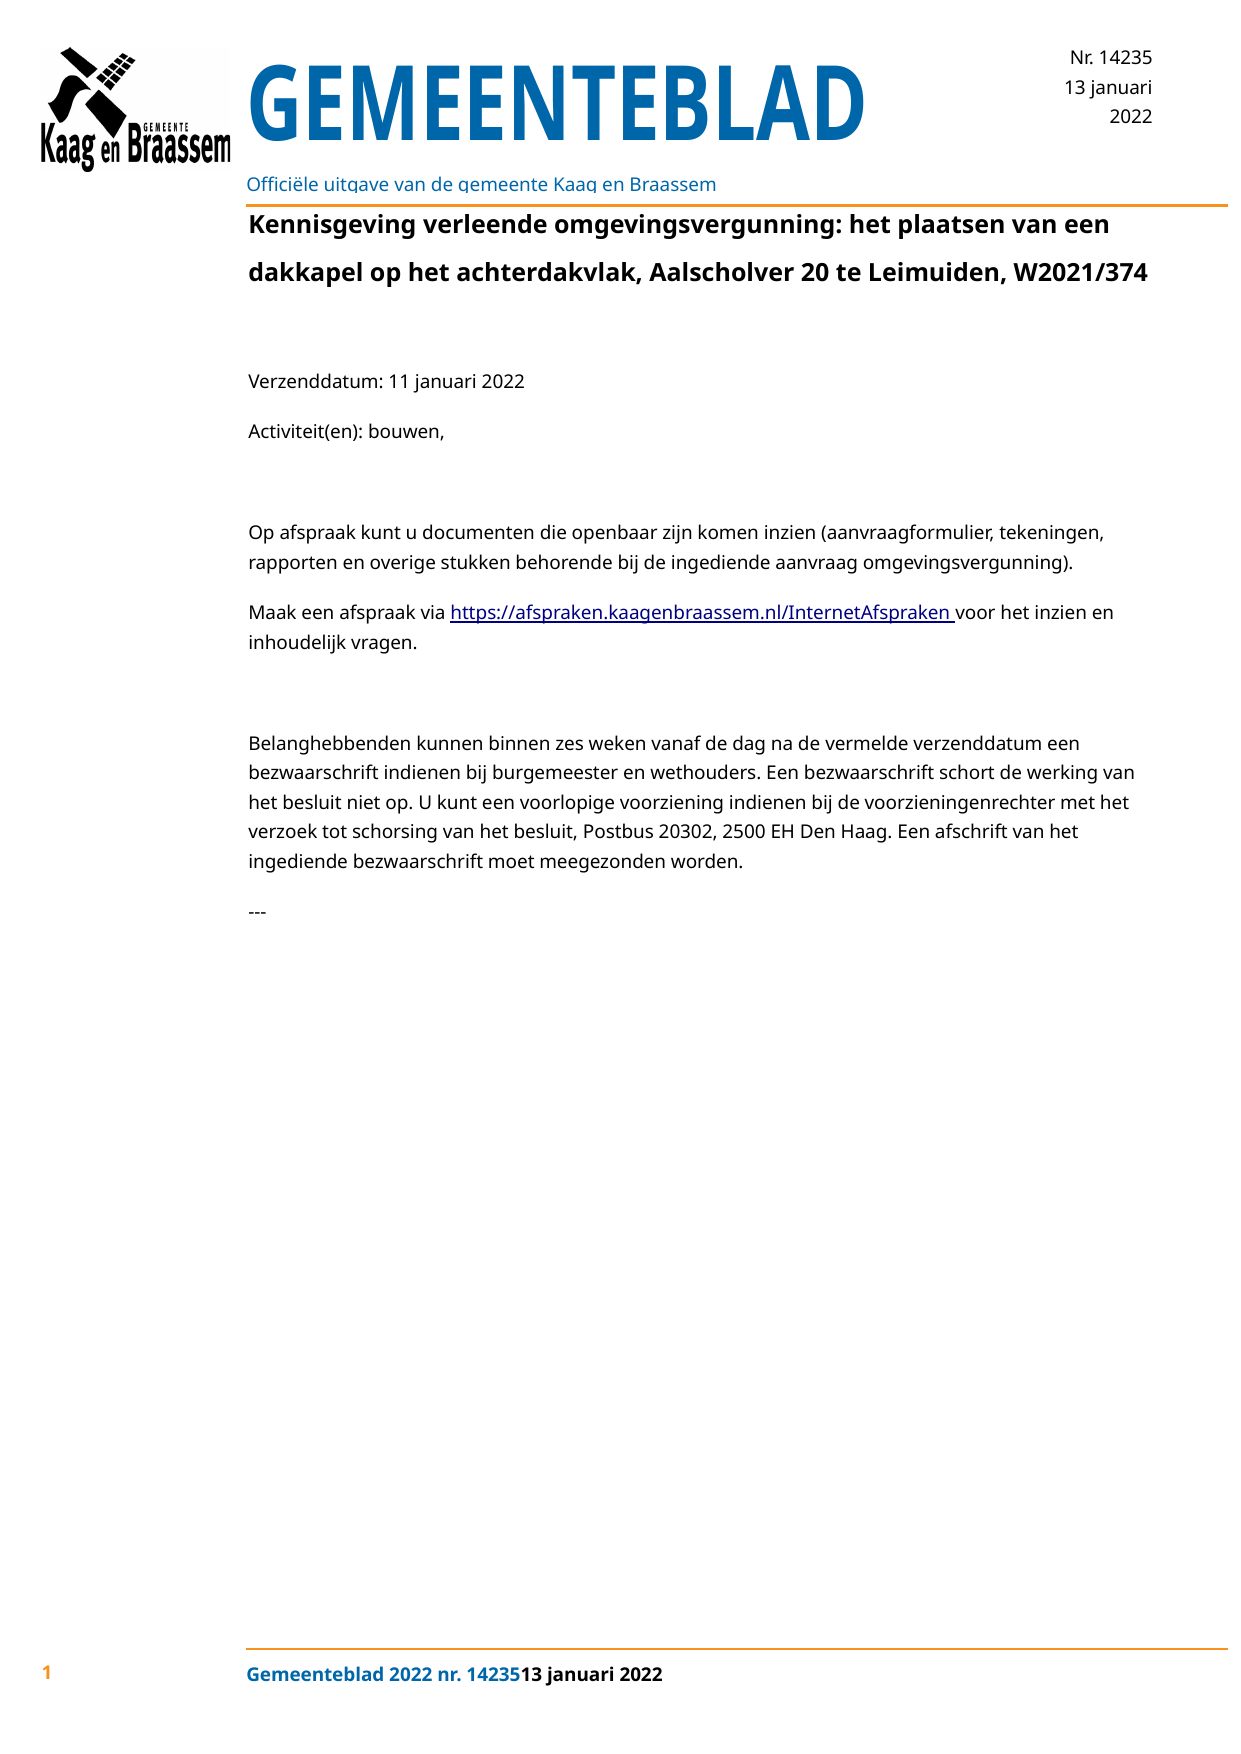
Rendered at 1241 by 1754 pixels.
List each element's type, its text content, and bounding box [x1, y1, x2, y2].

text Belanghebbenden kunnen binnen zes weken vanaf de dag na de vermelde verzenddatum een bezwaarschrift indienen bij burgemeester en wethouders. Een bezwaarschrift schort de werking van het besluit niet op. U kunt een voorlopige voorziening indienen bij de voorzieningenrechter met het verzoek tot schorsing van het besluit, Postbus 20302, 2500 EH Den Haag. Een afschrift van het ingediende bezwaarschrift moet meegezonden worden. [248, 730, 1152, 874]
text Activiteit(en): bouwen, [248, 419, 1152, 444]
text Op afspraak kunt u documenten die openbaar zijn komen inzien (aanvraagformulier, tekeningen, rapporten en overige stukken behorende bij de ingediende aanvraag omgevingsvergunning). [248, 519, 1152, 575]
text --- [248, 899, 1152, 924]
text Verzenddatum: 11 januari 2022 [248, 368, 1152, 394]
text Kennisgeving verleende omgevingsvergunning: het plaatsen van een dakkapel op het achterdakvlak, Aalscholver 20 te Leimuiden, W2021/374 [248, 207, 1152, 288]
text Maak een afspraak via https://afspraken.kaagenbraassem.nl/InternetAfspraken voor het inzien en inhoudelijk vragen. [248, 599, 1152, 655]
picture [41, 47, 231, 172]
